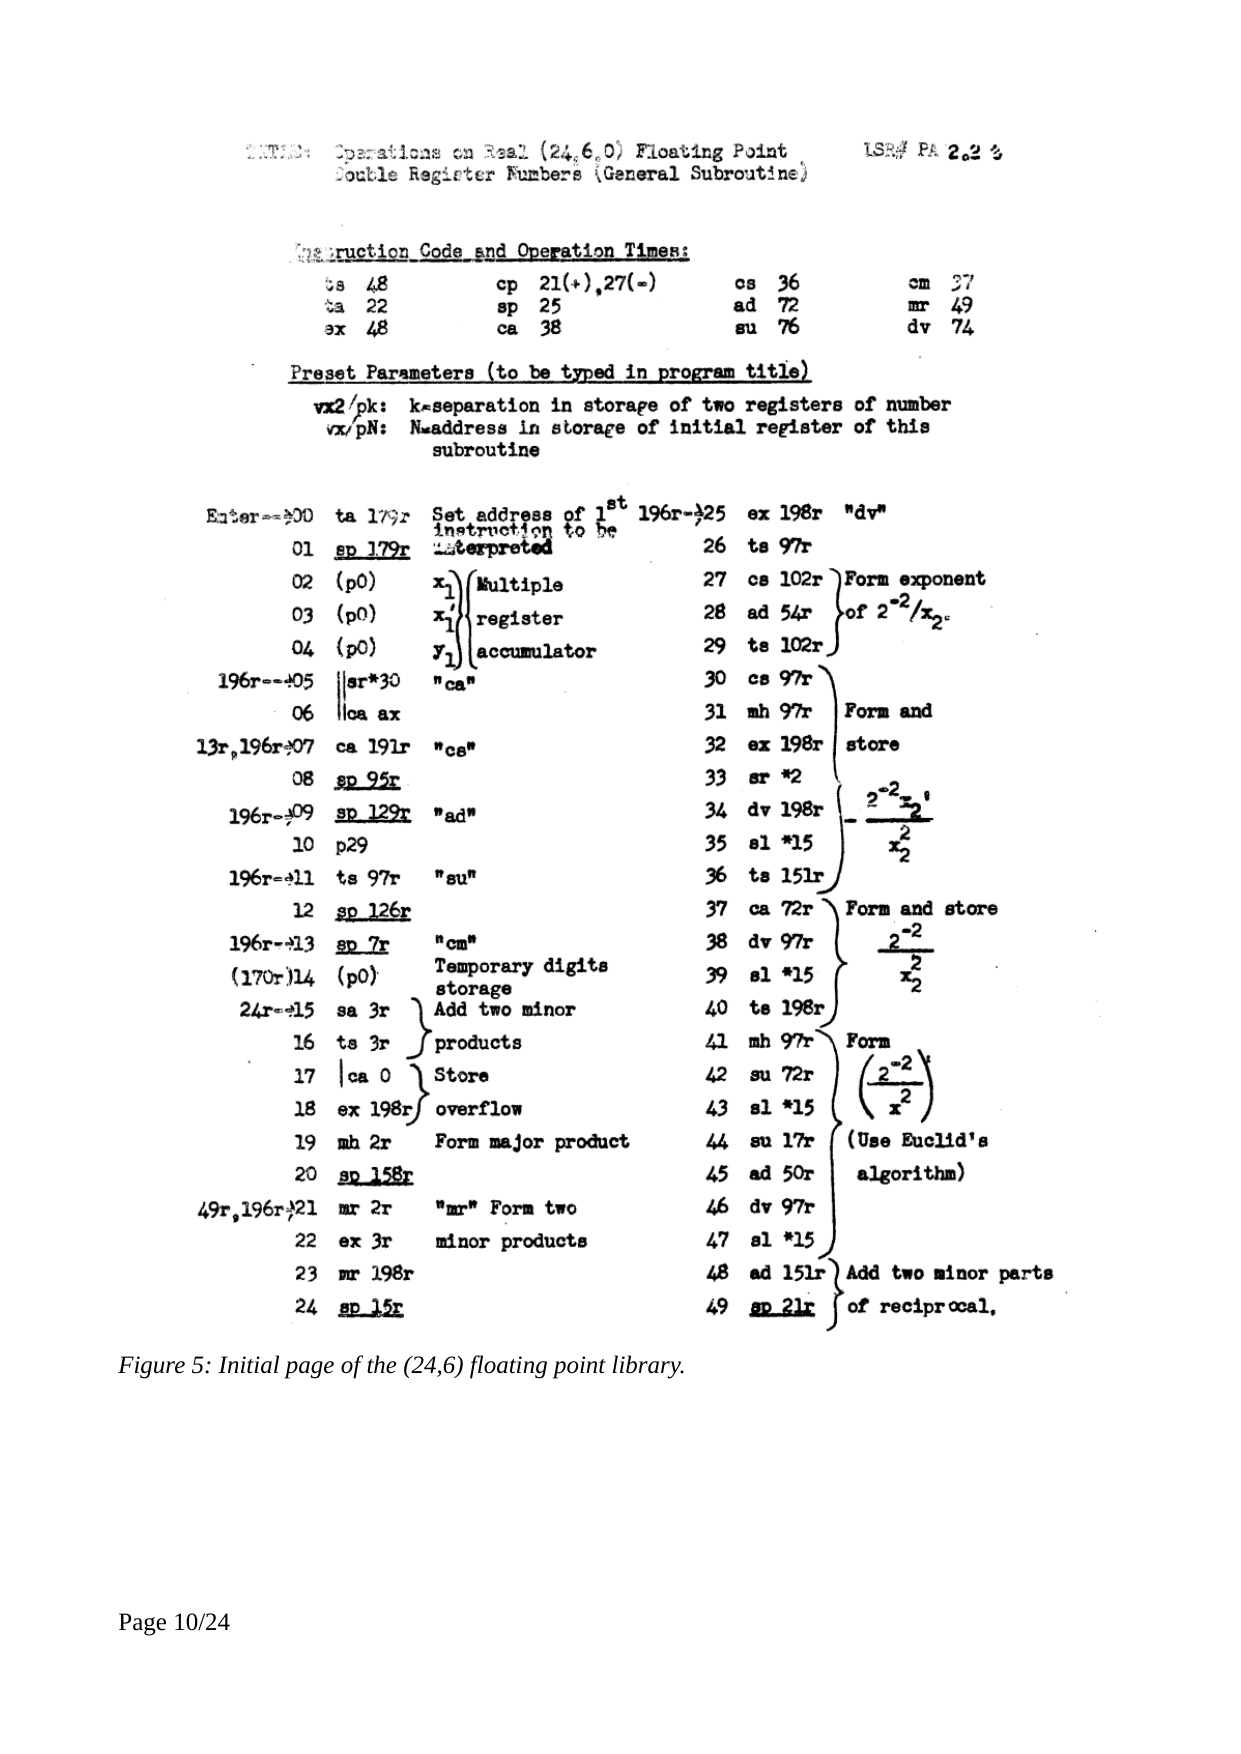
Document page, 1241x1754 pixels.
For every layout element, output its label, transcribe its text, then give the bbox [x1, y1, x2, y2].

text Figure 5: Initial page of the (24,6) floating point library. [118, 1338, 1122, 1379]
picture [118, 130, 1123, 1338]
